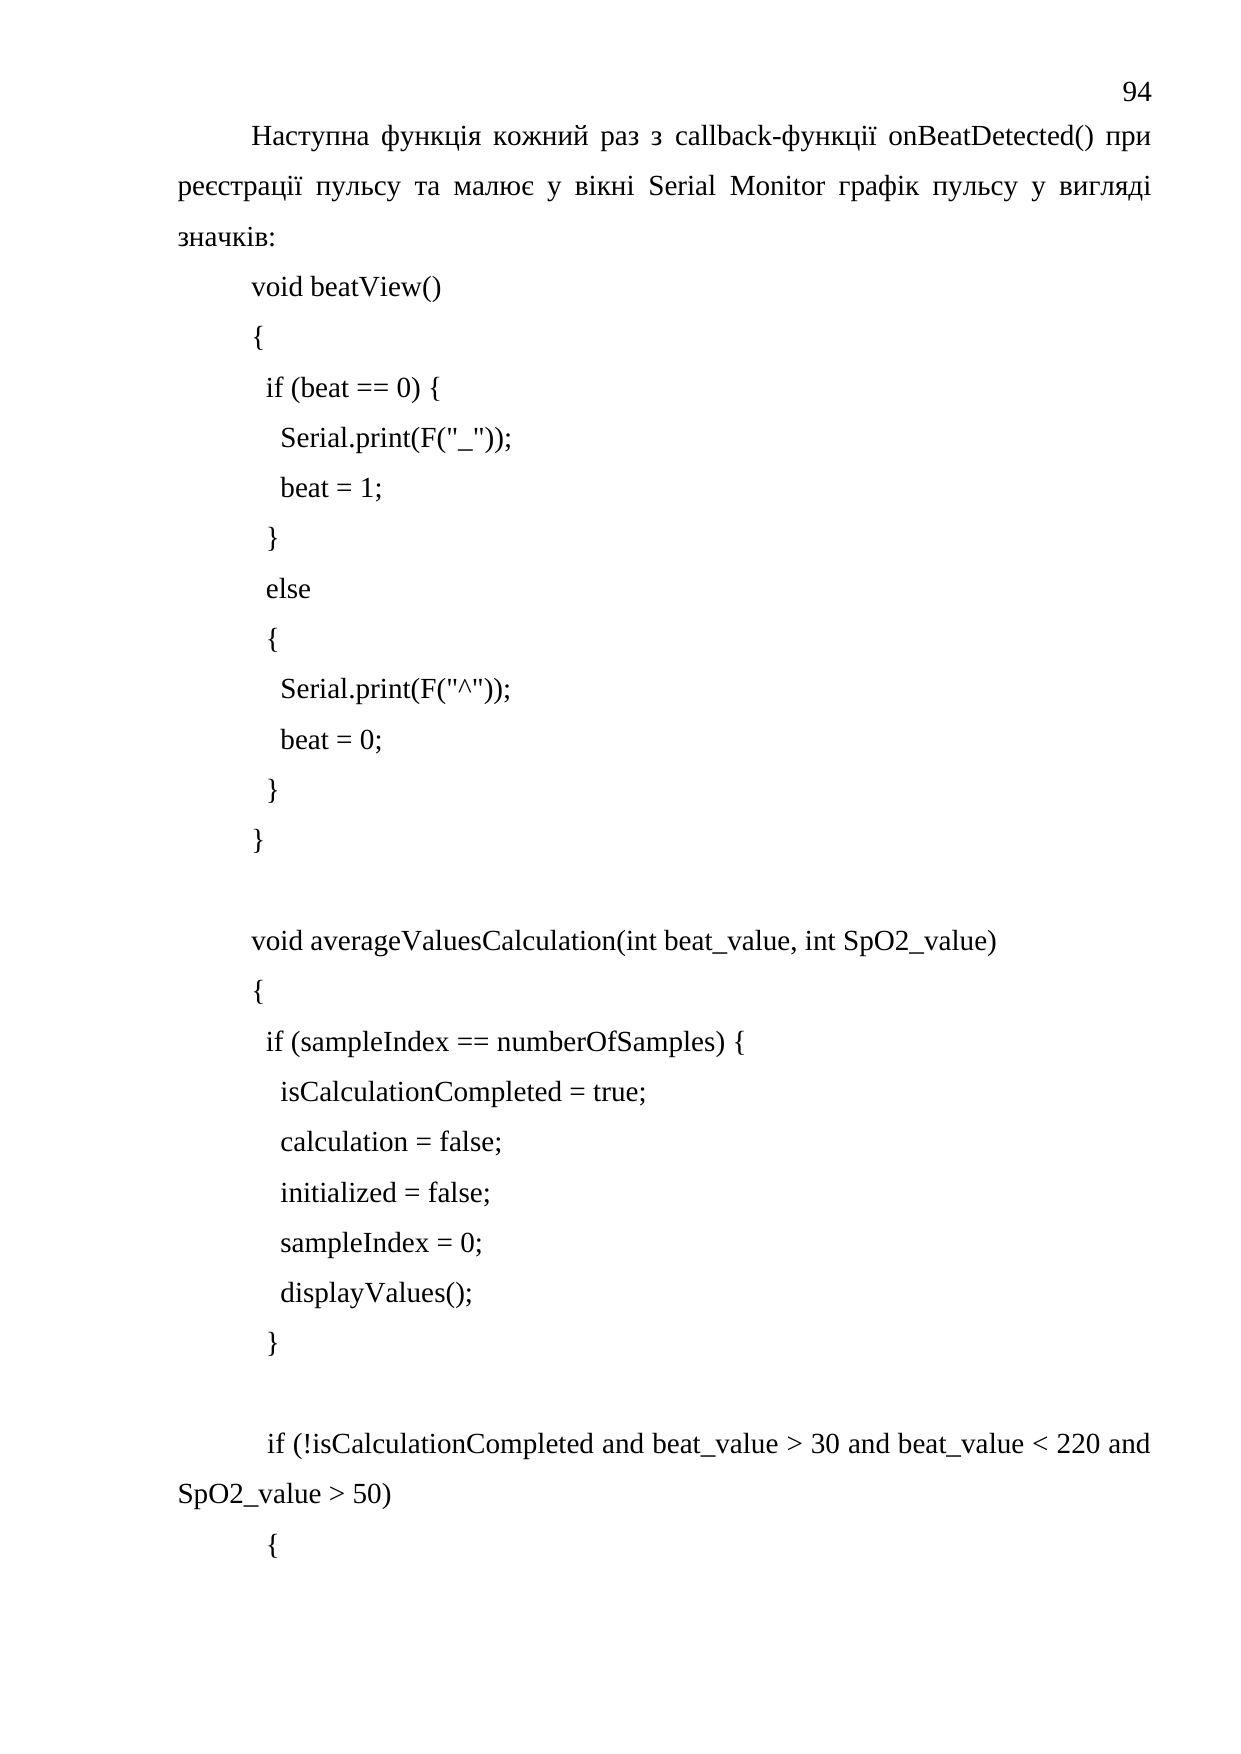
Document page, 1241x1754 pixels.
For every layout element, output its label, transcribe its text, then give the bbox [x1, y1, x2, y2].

text void averageValuesCalculation(int beat_value, int SpO2_value) [177, 923, 1152, 957]
text } [177, 822, 1152, 856]
text } [177, 772, 1152, 806]
text Serial.print(F("^")); [177, 672, 1152, 705]
text beat = 0; [177, 722, 1152, 755]
text { [177, 621, 1152, 655]
text else [177, 571, 1152, 604]
text { [177, 1527, 1152, 1560]
text isCalculationCompleted = true; [177, 1074, 1152, 1108]
text } [177, 1326, 1152, 1359]
text { [177, 973, 1152, 1007]
text initialized = false; [177, 1175, 1152, 1208]
text } [177, 521, 1152, 554]
text if (sampleIndex == numberOfSamples) { [177, 1024, 1152, 1057]
text if (beat == 0) { [177, 370, 1152, 403]
text { [177, 319, 1152, 353]
text Serial.print(F("_")); [177, 420, 1152, 453]
text displayValues(); [177, 1275, 1152, 1309]
text void beatView() [177, 269, 1152, 303]
text if (!isCalculationCompleted and beat_value > 30 and beat_value < 220 and SpO2_value > 50) [177, 1426, 1152, 1510]
text beat = 1; [177, 470, 1152, 504]
text sampleIndex = 0; [177, 1225, 1152, 1258]
text Наступна функція кожний раз з callback-функції onBeatDetected() при реєстрації пульсу та малює у вікні Serial Monitor графік пульсу у вигляді значків: [177, 118, 1152, 252]
text calculation = false; [177, 1124, 1152, 1158]
